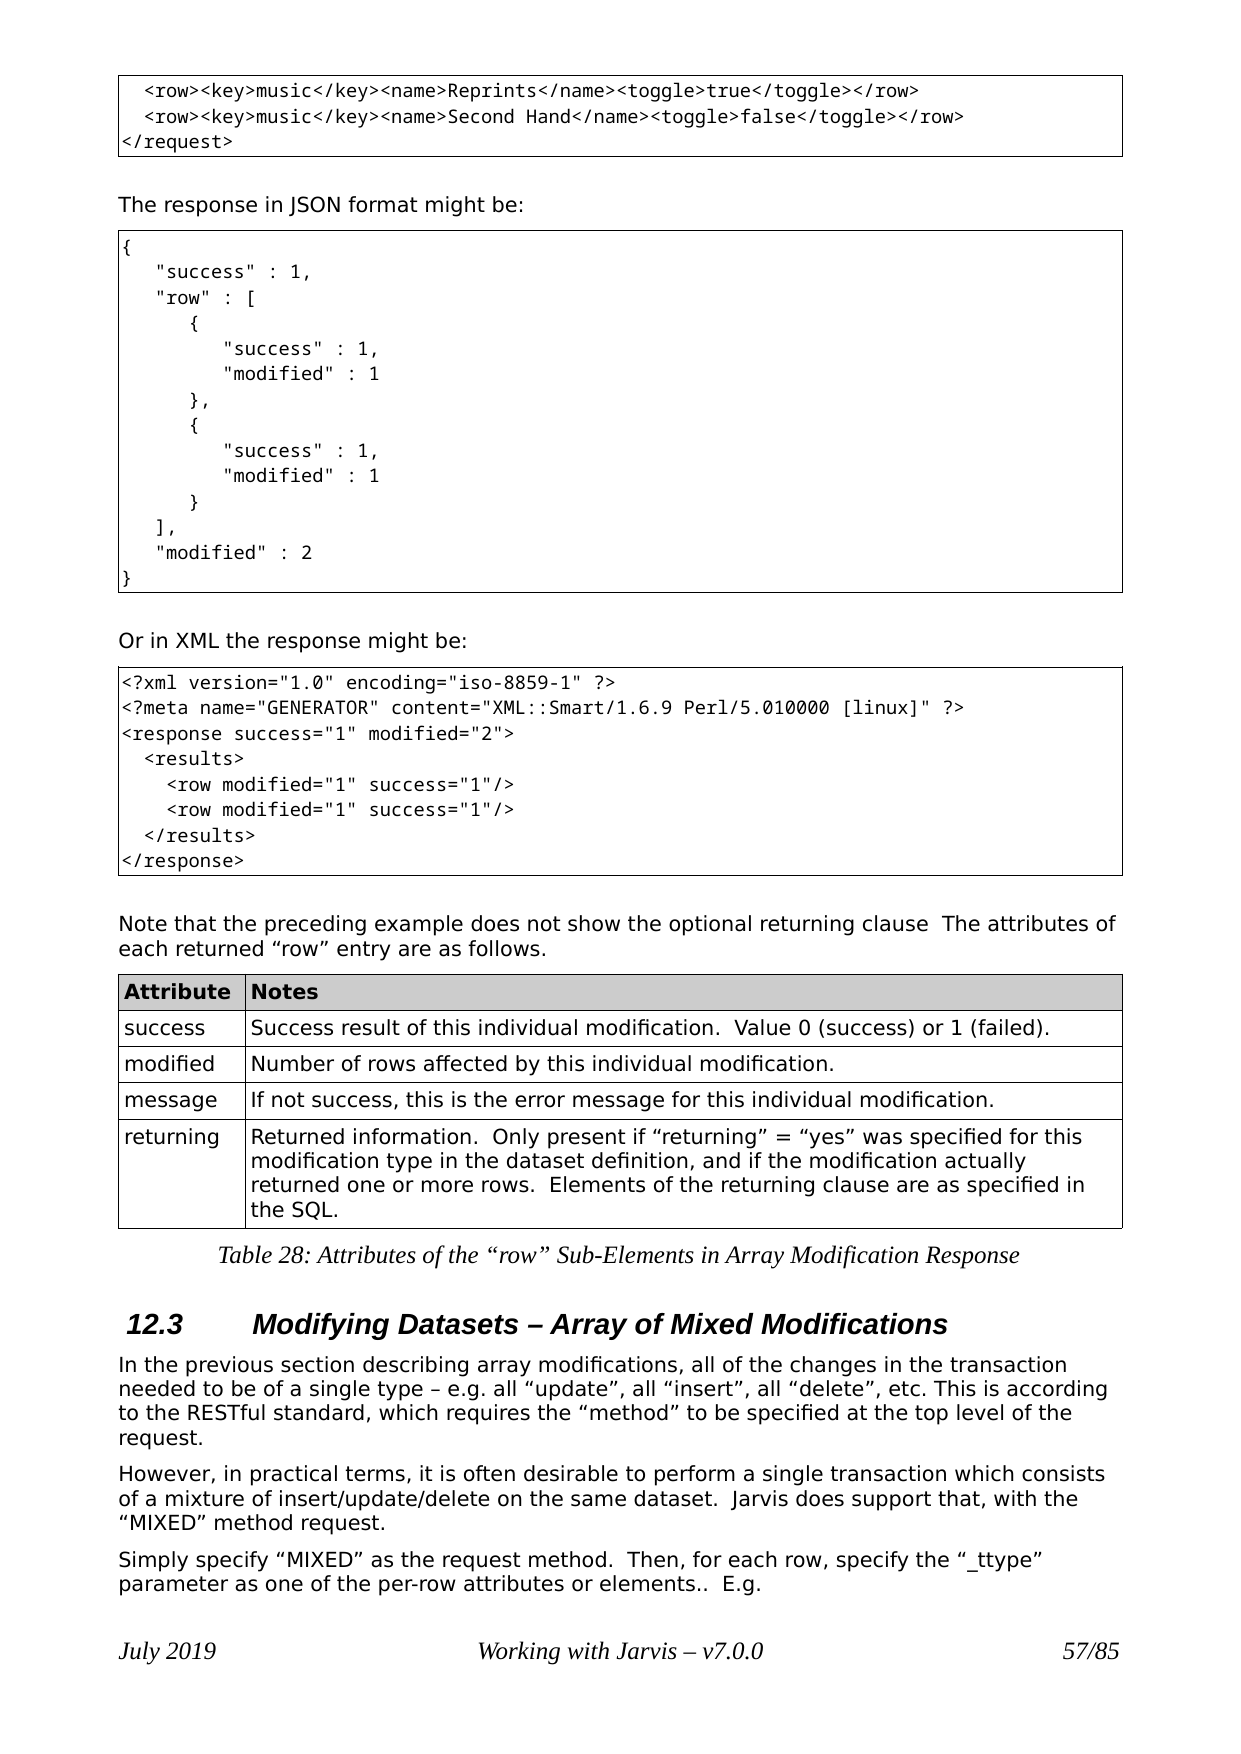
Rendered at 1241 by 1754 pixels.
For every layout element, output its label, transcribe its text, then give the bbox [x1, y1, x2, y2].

text "success" : 1, [119, 256, 1122, 281]
table_cell success [119, 1011, 245, 1046]
table_cell If not success, this is the error message for this individual modification. [246, 1083, 1122, 1118]
text "success" : 1, [119, 332, 1122, 358]
text <row><key>music</key><name>Second Hand</name><toggle>false</toggle></row> [119, 101, 1122, 126]
text <?meta name="GENERATOR" content="XML::Smart/1.6.9 Perl/5.010000 [linux]" ?> [119, 692, 1122, 717]
table_cell returning [119, 1120, 245, 1228]
text </request> [119, 126, 1122, 156]
text ], [119, 511, 1122, 537]
text "success" : 1, [119, 434, 1122, 460]
text The response in JSON format might be: [118, 193, 1122, 218]
table_cell Success result of this individual modification. Value 0 (success) or 1 (failed). [246, 1011, 1122, 1046]
text <?xml version="1.0" encoding="iso-8859-1" ?> [119, 668, 1122, 692]
text "modified" : 2 [119, 537, 1122, 562]
text <row modified="1" success="1"/> [119, 768, 1122, 794]
text { [119, 231, 1122, 256]
table_cell modified [119, 1047, 245, 1082]
text <response success="1" modified="2"> [119, 717, 1122, 743]
table_cell Number of rows affected by this individual modification. [246, 1047, 1122, 1082]
text However, in practical terms, it is often desirable to perform a single transaction which consists of a mixture of insert/update/delete on the same dataset. Jarvis does support that, with the “MIXED” method request. [118, 1462, 1122, 1535]
text }, [119, 383, 1122, 409]
table_cell Returned information. Only present if “returning” = “yes” was specified for this modification type in the dataset definition, and if the modification actually returned one or more rows. Elements of the returning clause are as specified in the SQL. [246, 1120, 1122, 1228]
subtitle Modifying Datasets – Array of Mixed Modifications [118, 1307, 1122, 1340]
text } [119, 562, 1122, 592]
text { [119, 307, 1122, 332]
text Note that the preceding example does not show the optional returning clause The attributes of each returned “row” entry are as follows. [118, 912, 1122, 961]
text Simply specify “MIXED” as the request method. Then, for each row, specify the “_ttype” parameter as one of the per-row attributes or elements.. E.g. [118, 1548, 1122, 1596]
text "row" : [ [119, 281, 1122, 307]
text Table 28: Attributes of the “row” Sub-Elements in Array Modification Response [118, 1241, 1122, 1269]
text Or in XML the response might be: [118, 629, 1122, 654]
text <row modified="1" success="1"/> [119, 794, 1122, 819]
table_header Notes [246, 975, 1122, 1010]
text In the previous section describing array modifications, all of the changes in the transaction needed to be of a single type – e.g. all “update”, all “insert”, all “delete”, etc. This is according to the RESTful standard, which requires the “method” to be specified at the top level of the request. [118, 1353, 1122, 1450]
table_header Attribute [119, 975, 245, 1010]
text </response> [119, 845, 1122, 875]
text { [119, 409, 1122, 434]
text "modified" : 1 [119, 358, 1122, 383]
text <row><key>music</key><name>Reprints</name><toggle>true</toggle></row> [119, 76, 1122, 101]
text "modified" : 1 [119, 460, 1122, 486]
text </results> [119, 819, 1122, 845]
text <results> [119, 743, 1122, 768]
table_cell message [119, 1083, 245, 1118]
text } [119, 486, 1122, 511]
